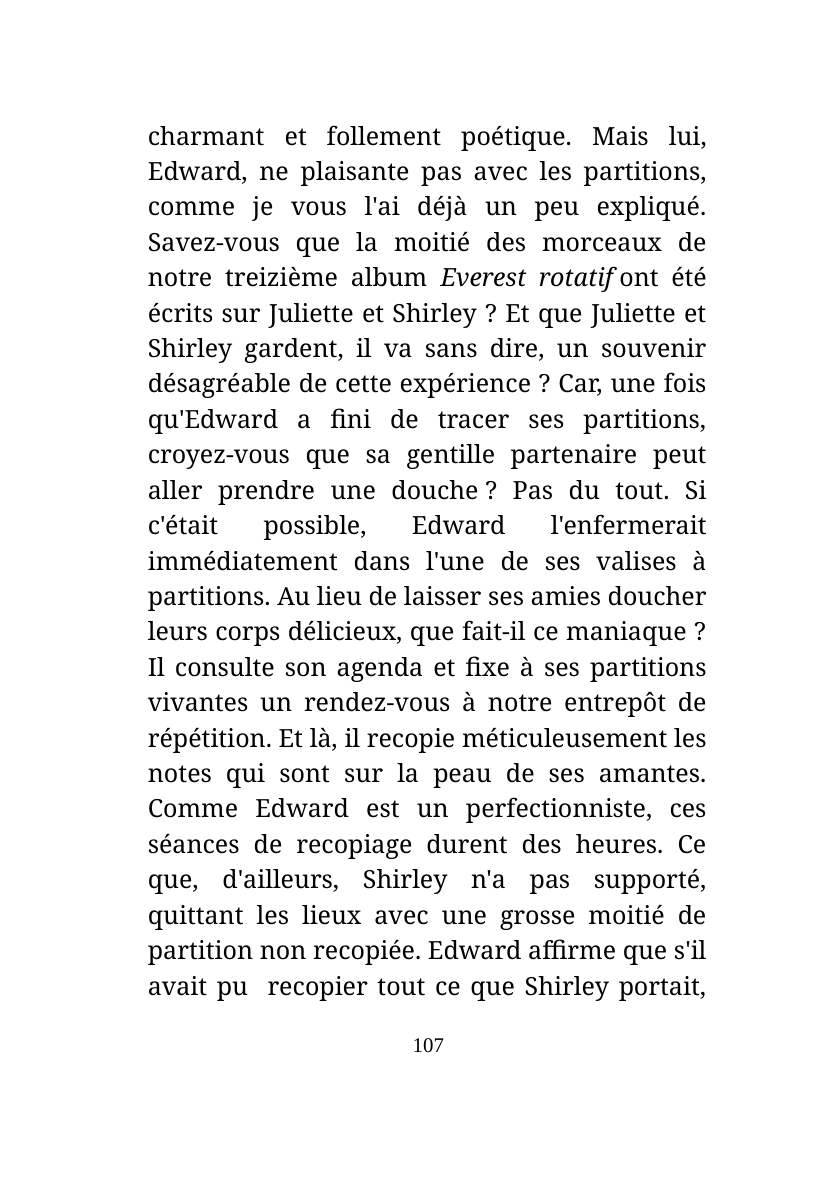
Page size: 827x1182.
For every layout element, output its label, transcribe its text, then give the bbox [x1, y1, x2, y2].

text charmant et follement poétique. Mais lui, Edward, ne plaisante pas avec les partitions, comme je vous l'ai déjà un peu expliqué. Savez-vous que la moitié des morceaux de notre treizième album Everest rotatif ont été écrits sur Juliette et Shirley ? Et que Juliette et Shirley gardent, il va sans dire, un souvenir désagréable de cette expérience ? Car, une fois qu'Edward a fini de tracer ses partitions, croyez-vous que sa gentille partenaire peut aller prendre une douche ? Pas du tout. Si c'était possible, Edward l'enfermerait immédiatement dans l'une de ses valises à partitions. Au lieu de laisser ses amies doucher leurs corps délicieux, que fait-il ce maniaque ? Il consulte son agenda et fixe à ses partitions vivantes un rendez-vous à notre entrepôt de répétition. Et là, il recopie méticuleusement les notes qui sont sur la peau de ses amantes. Comme Edward est un perfectionniste, ces séances de recopiage durent des heures. Ce que, d'ailleurs, Shirley n'a pas supporté, quittant les lieux avec une grosse moitié de partition non recopiée. Edward affirme que s'il avait pu recopier tout ce que Shirley portait, [148, 118, 707, 1002]
